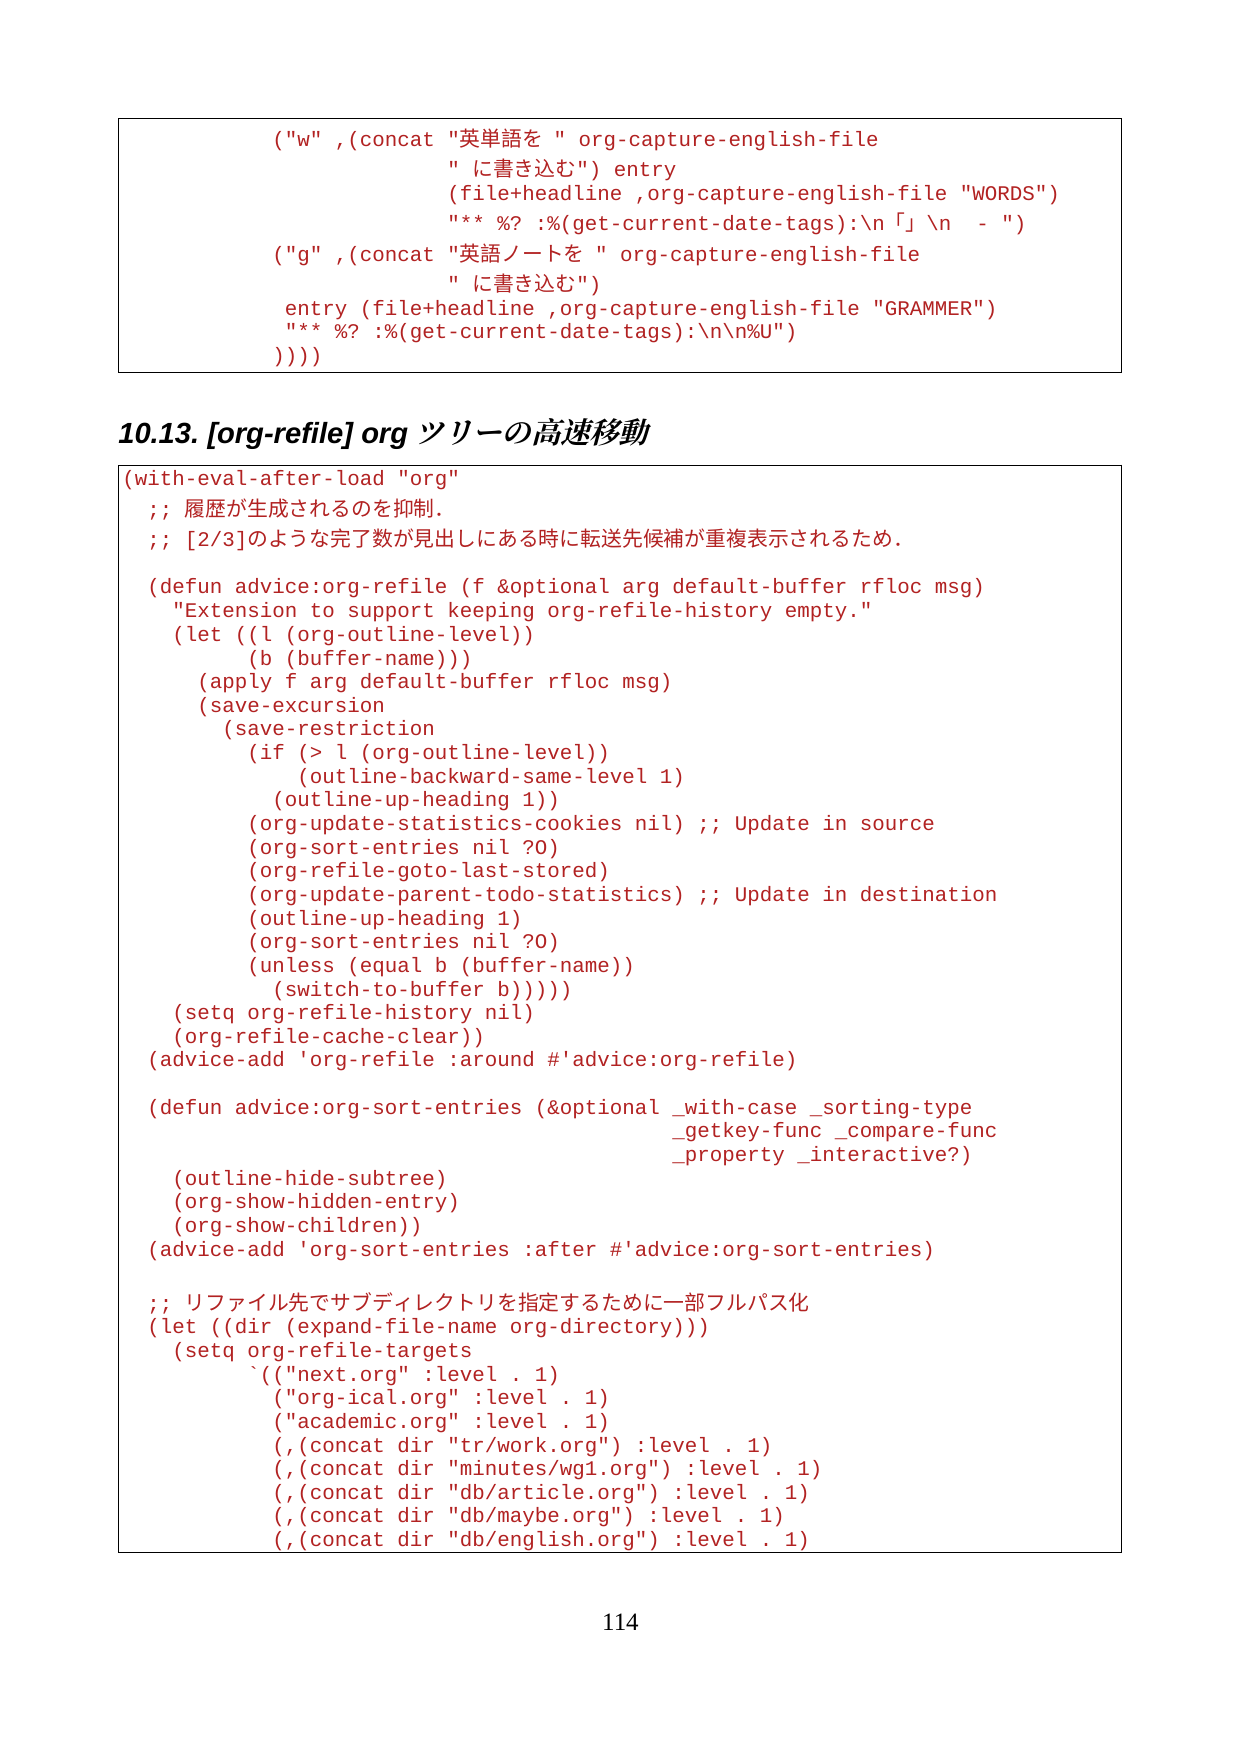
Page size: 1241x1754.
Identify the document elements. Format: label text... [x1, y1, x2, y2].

text (,(concat dir "minutes/wg1.org") :level . 1) [119, 1454, 1121, 1478]
text (,(concat dir "db/english.org") :level . 1) [119, 1525, 1121, 1552]
text ;; [2/3]のような完了数が見出しにある時に転送先候補が重複表示されるため． [119, 518, 1121, 549]
text ;; 履歴が生成されるのを抑制． [119, 488, 1121, 518]
text (outline-up-heading 1)) [119, 785, 1121, 809]
text (org-sort-entries nil ?O) [119, 833, 1121, 856]
text (save-excursion [119, 691, 1121, 714]
text (switch-to-buffer b))))) [119, 974, 1121, 998]
text entry (file+headline ,org-capture-english-file "GRAMMER") [119, 294, 1121, 317]
text (unless (equal b (buffer-name)) [119, 951, 1121, 974]
text (,(concat dir "tr/work.org") :level . 1) [119, 1431, 1121, 1454]
text ("academic.org" :level . 1) [119, 1407, 1121, 1431]
text (outline-hide-subtree) [119, 1164, 1121, 1187]
text (org-sort-entries nil ?O) [119, 927, 1121, 951]
text (setq org-refile-history nil) [119, 998, 1121, 1022]
text (defun advice:org-sort-entries (&optional _with-case _sorting-type [119, 1093, 1121, 1116]
subtitle [org-refile] orgツリーの高速移動 [118, 410, 1122, 452]
text ;; リファイル先でサブディレクトリを指定するために一部フルパス化 [119, 1282, 1121, 1312]
text _getkey-func _compare-func [119, 1116, 1121, 1140]
text (setq org-refile-targets [119, 1336, 1121, 1360]
text (save-restriction [119, 714, 1121, 738]
text (org-update-parent-todo-statistics) ;; Update in destination [119, 880, 1121, 904]
text (,(concat dir "db/maybe.org") :level . 1) [119, 1502, 1121, 1525]
text (org-show-children)) [119, 1211, 1121, 1235]
text "** %? :%(get-current-date-tags):\n\n%U") [119, 317, 1121, 341]
text (org-refile-cache-clear)) [119, 1022, 1121, 1046]
text (with-eval-after-load "org" [119, 466, 1121, 488]
text (let ((l (org-outline-level)) [119, 620, 1121, 643]
text (let ((dir (expand-file-name org-directory))) [119, 1312, 1121, 1336]
text _property _interactive?) [119, 1140, 1121, 1164]
text " に書き込む") [119, 263, 1121, 294]
text " に書き込む") entry [119, 148, 1121, 179]
text )))) [119, 341, 1121, 372]
text `(("next.org" :level . 1) [119, 1360, 1121, 1383]
text (org-show-hidden-entry) [119, 1187, 1121, 1211]
text (,(concat dir "db/article.org") :level . 1) [119, 1478, 1121, 1502]
text (org-refile-goto-last-stored) [119, 856, 1121, 880]
text (advice-add 'org-refile :around #'advice:org-refile) [119, 1046, 1121, 1069]
text (defun advice:org-refile (f &optional arg default-buffer rfloc msg) [119, 573, 1121, 596]
text (org-update-statistics-cookies nil) ;; Update in source [119, 809, 1121, 833]
text "** %? :%(get-current-date-tags):\n「」\n - ") [119, 203, 1121, 233]
text "Extension to support keeping org-refile-history empty." [119, 596, 1121, 620]
text ("w" ,(concat "英単語を " org-capture-english-file [119, 119, 1121, 148]
text (apply f arg default-buffer rfloc msg) [119, 667, 1121, 691]
text (file+headline ,org-capture-english-file "WORDS") [119, 179, 1121, 203]
text (outline-up-heading 1) [119, 904, 1121, 927]
text ("org-ical.org" :level . 1) [119, 1383, 1121, 1407]
text (outline-backward-same-level 1) [119, 762, 1121, 785]
text (advice-add 'org-sort-entries :after #'advice:org-sort-entries) [119, 1235, 1121, 1258]
text (b (buffer-name))) [119, 643, 1121, 667]
text (if (> l (org-outline-level)) [119, 738, 1121, 762]
text ("g" ,(concat "英語ノートを " org-capture-english-file [119, 233, 1121, 263]
